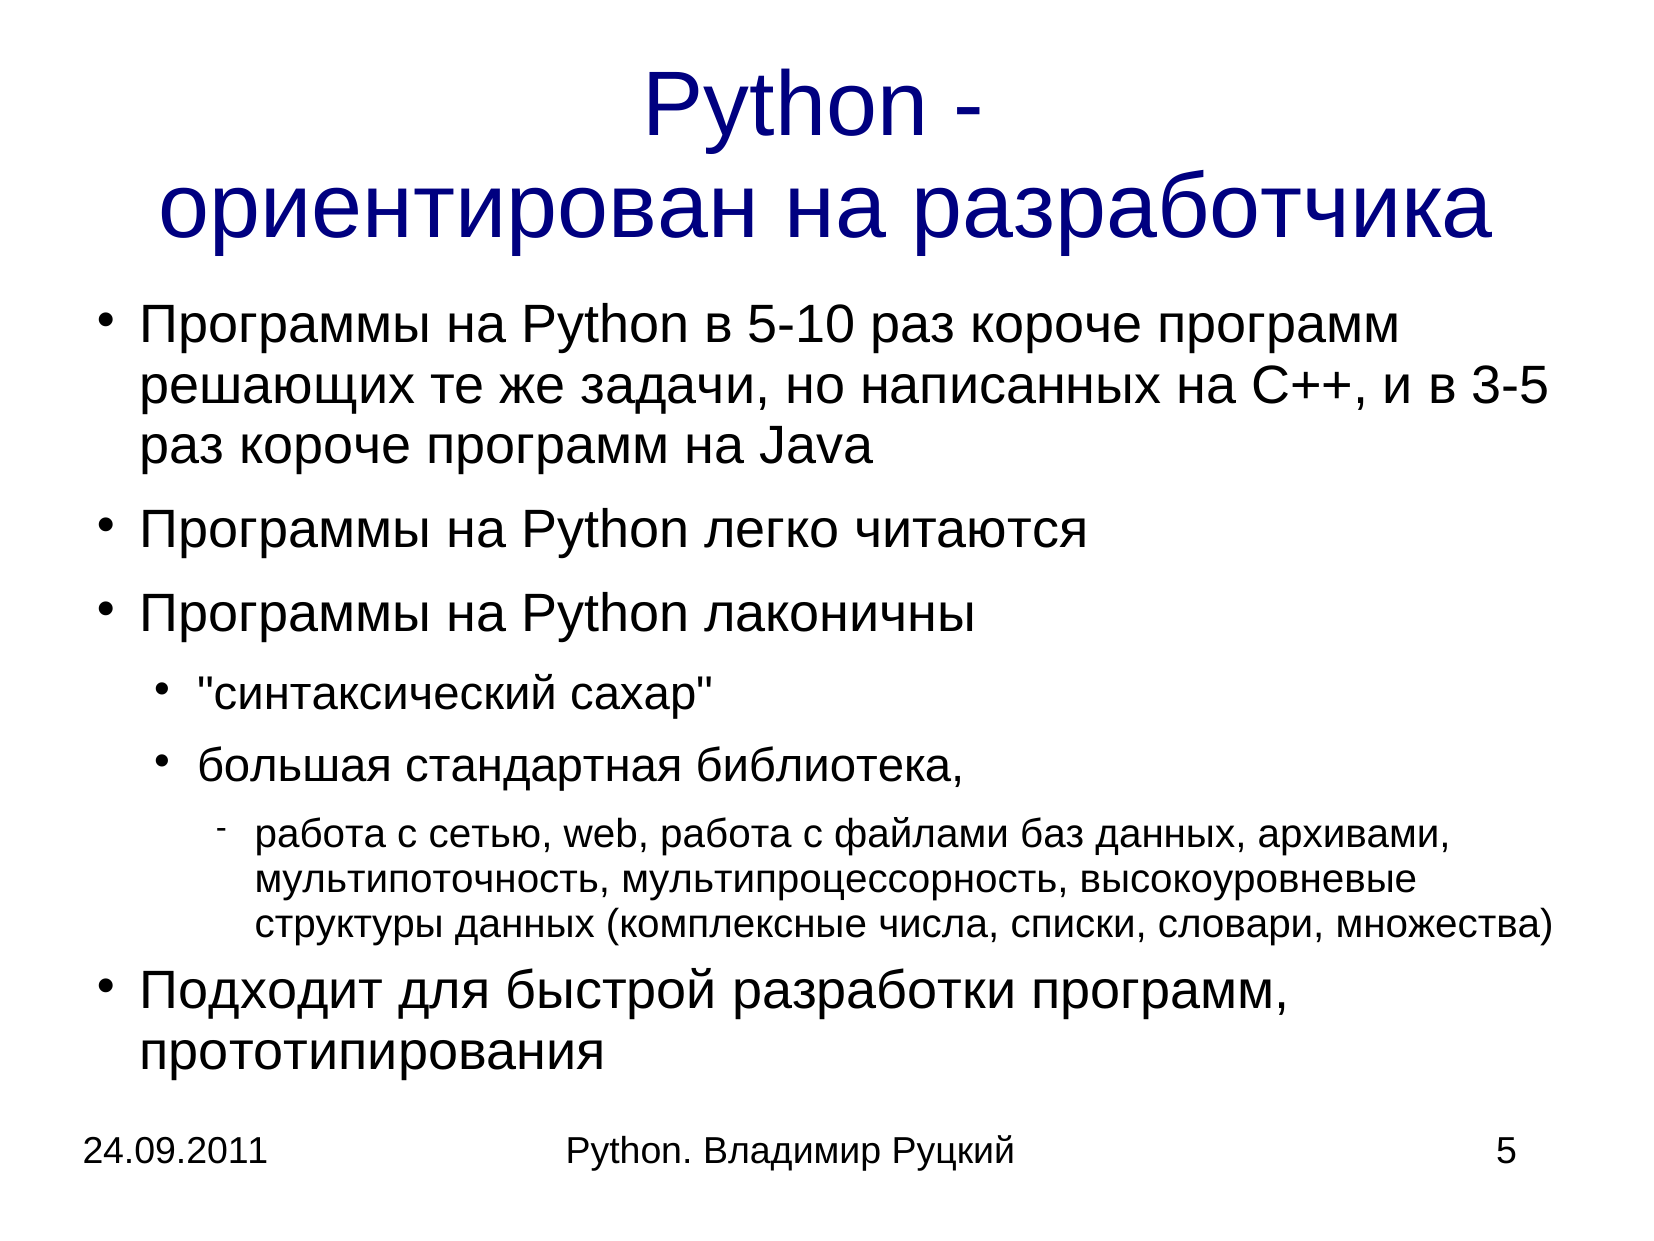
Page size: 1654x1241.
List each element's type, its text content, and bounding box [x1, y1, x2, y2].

title Python - ориентирован на разработчика [82, 47, 1571, 259]
list Программы на Python в 5-10 раз короче программ решающих те же задачи, но написанных на C++, и в 3-5 раз короче программ на Java Программы на Python легко читаются Программы на Python лаконичны "синтаксический сахар" большая стандартная библиотека, работа с сетью, web, работа с файлами баз данных, архивами, мультипоточность, мультипроцессорность, высокоуровневые структуры данных (комплексные числа, списки, словари, множества) Подходит для быстрой разработки программ, прототипирования [82, 290, 1571, 1109]
